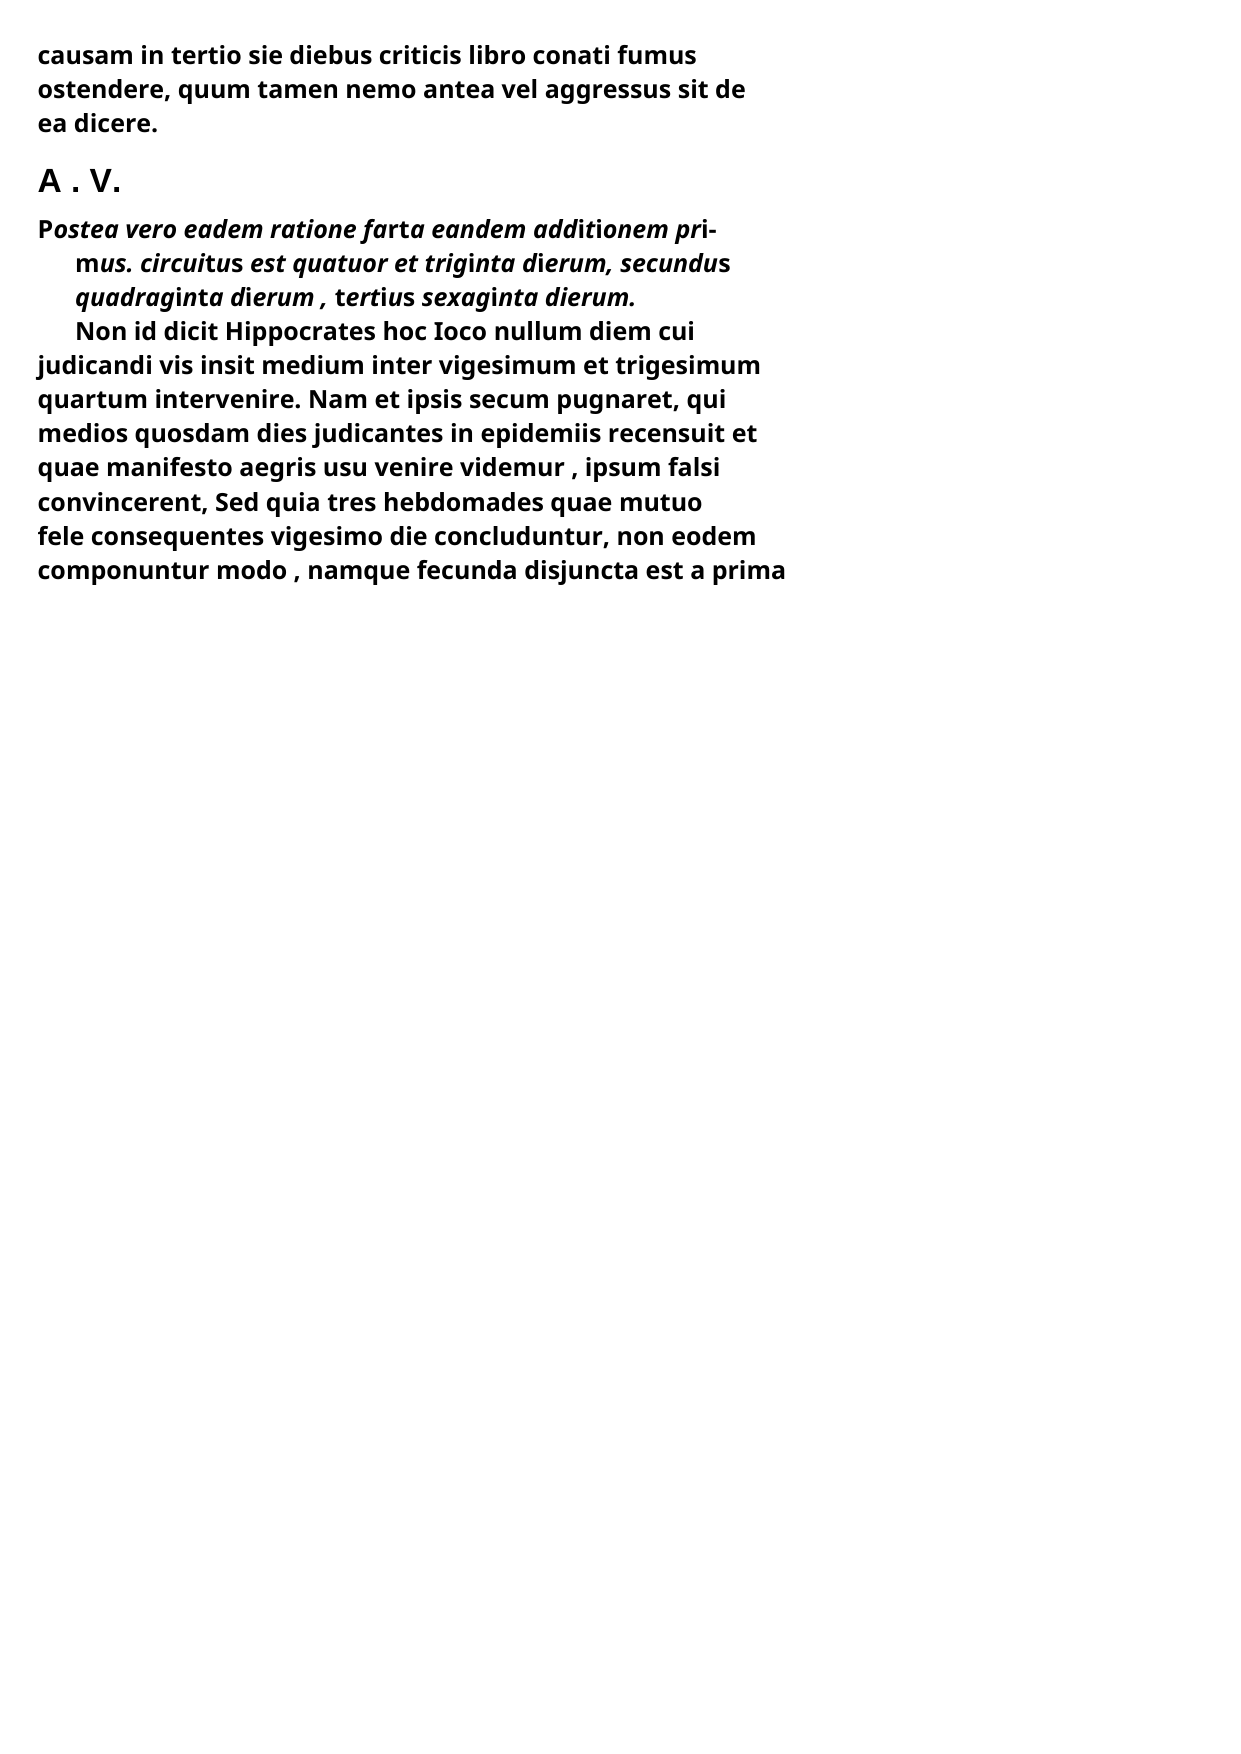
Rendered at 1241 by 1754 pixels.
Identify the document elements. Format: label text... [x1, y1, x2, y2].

text Non id dicit Hippocrates hoc Ioco nullum diem cui judicandi vis insit medium inter vigesimum et trigesimum quartum intervenire. Nam et ipsis secum pugnaret, qui medios quosdam dies judicantes in epidemiis recensuit et quae manifesto aegris usu venire videmur , ipsum falsi convincerent, Sed quia tres hebdomades quae mutuo fele consequentes vigesimo die concluduntur, non eodem componuntur modo , namque fecunda disjuncta est a prima [37, 314, 1203, 586]
text causam in tertio sie diebus criticis libro conati fumus ostendere, quum tamen nemo antea vel aggressus sit de ea dicere. [37, 37, 1203, 140]
subtitle A . V. [37, 161, 1203, 199]
text Postea vero eadem ratione farta eandem additionem pri- mus. circuitus est quatuor et triginta dierum, secundus quadraginta dierum , tertius sexaginta dierum. [37, 212, 1203, 314]
